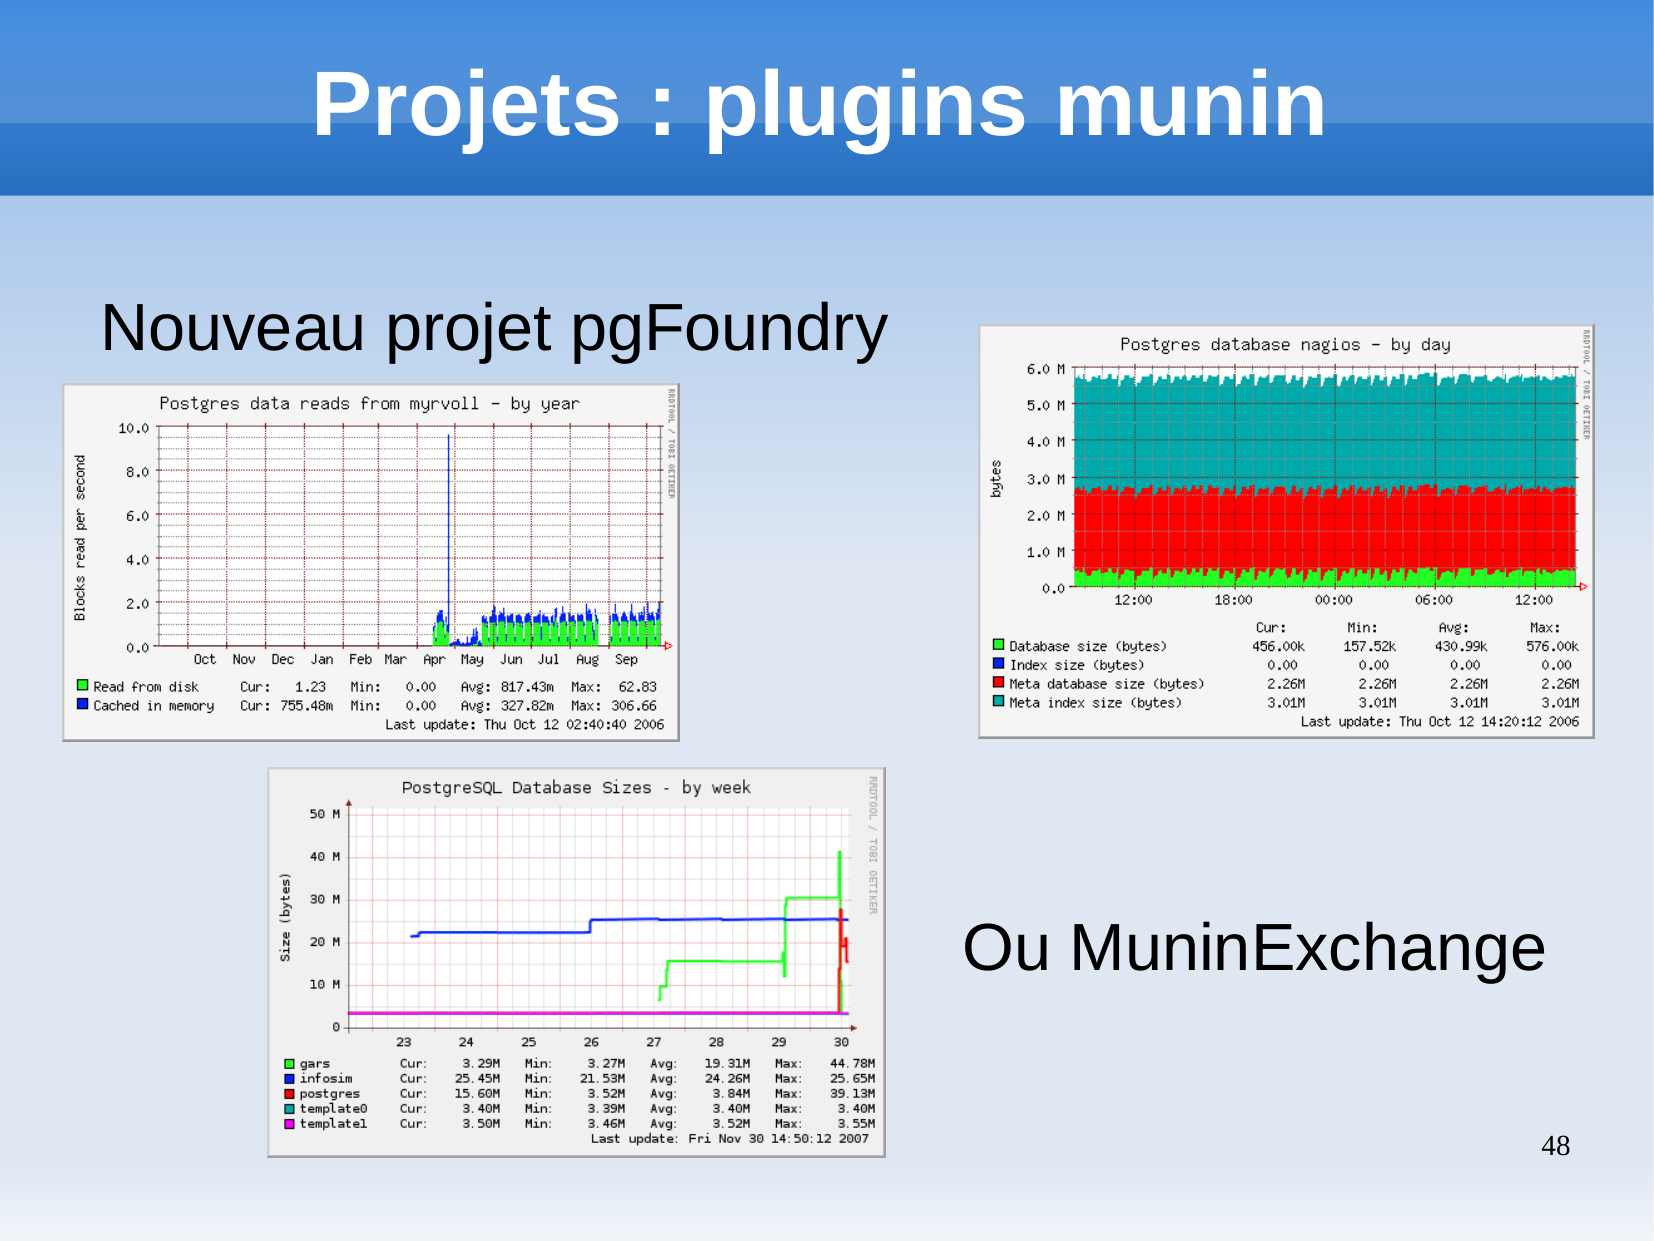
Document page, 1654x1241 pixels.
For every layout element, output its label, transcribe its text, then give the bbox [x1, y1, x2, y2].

title Projets : plugins munin [76, 0, 1565, 208]
list Nouveau projet pgFoundry [82, 290, 945, 384]
picture [0, 0, 1654, 1241]
list Ou MuninExchange [944, 910, 1606, 1004]
